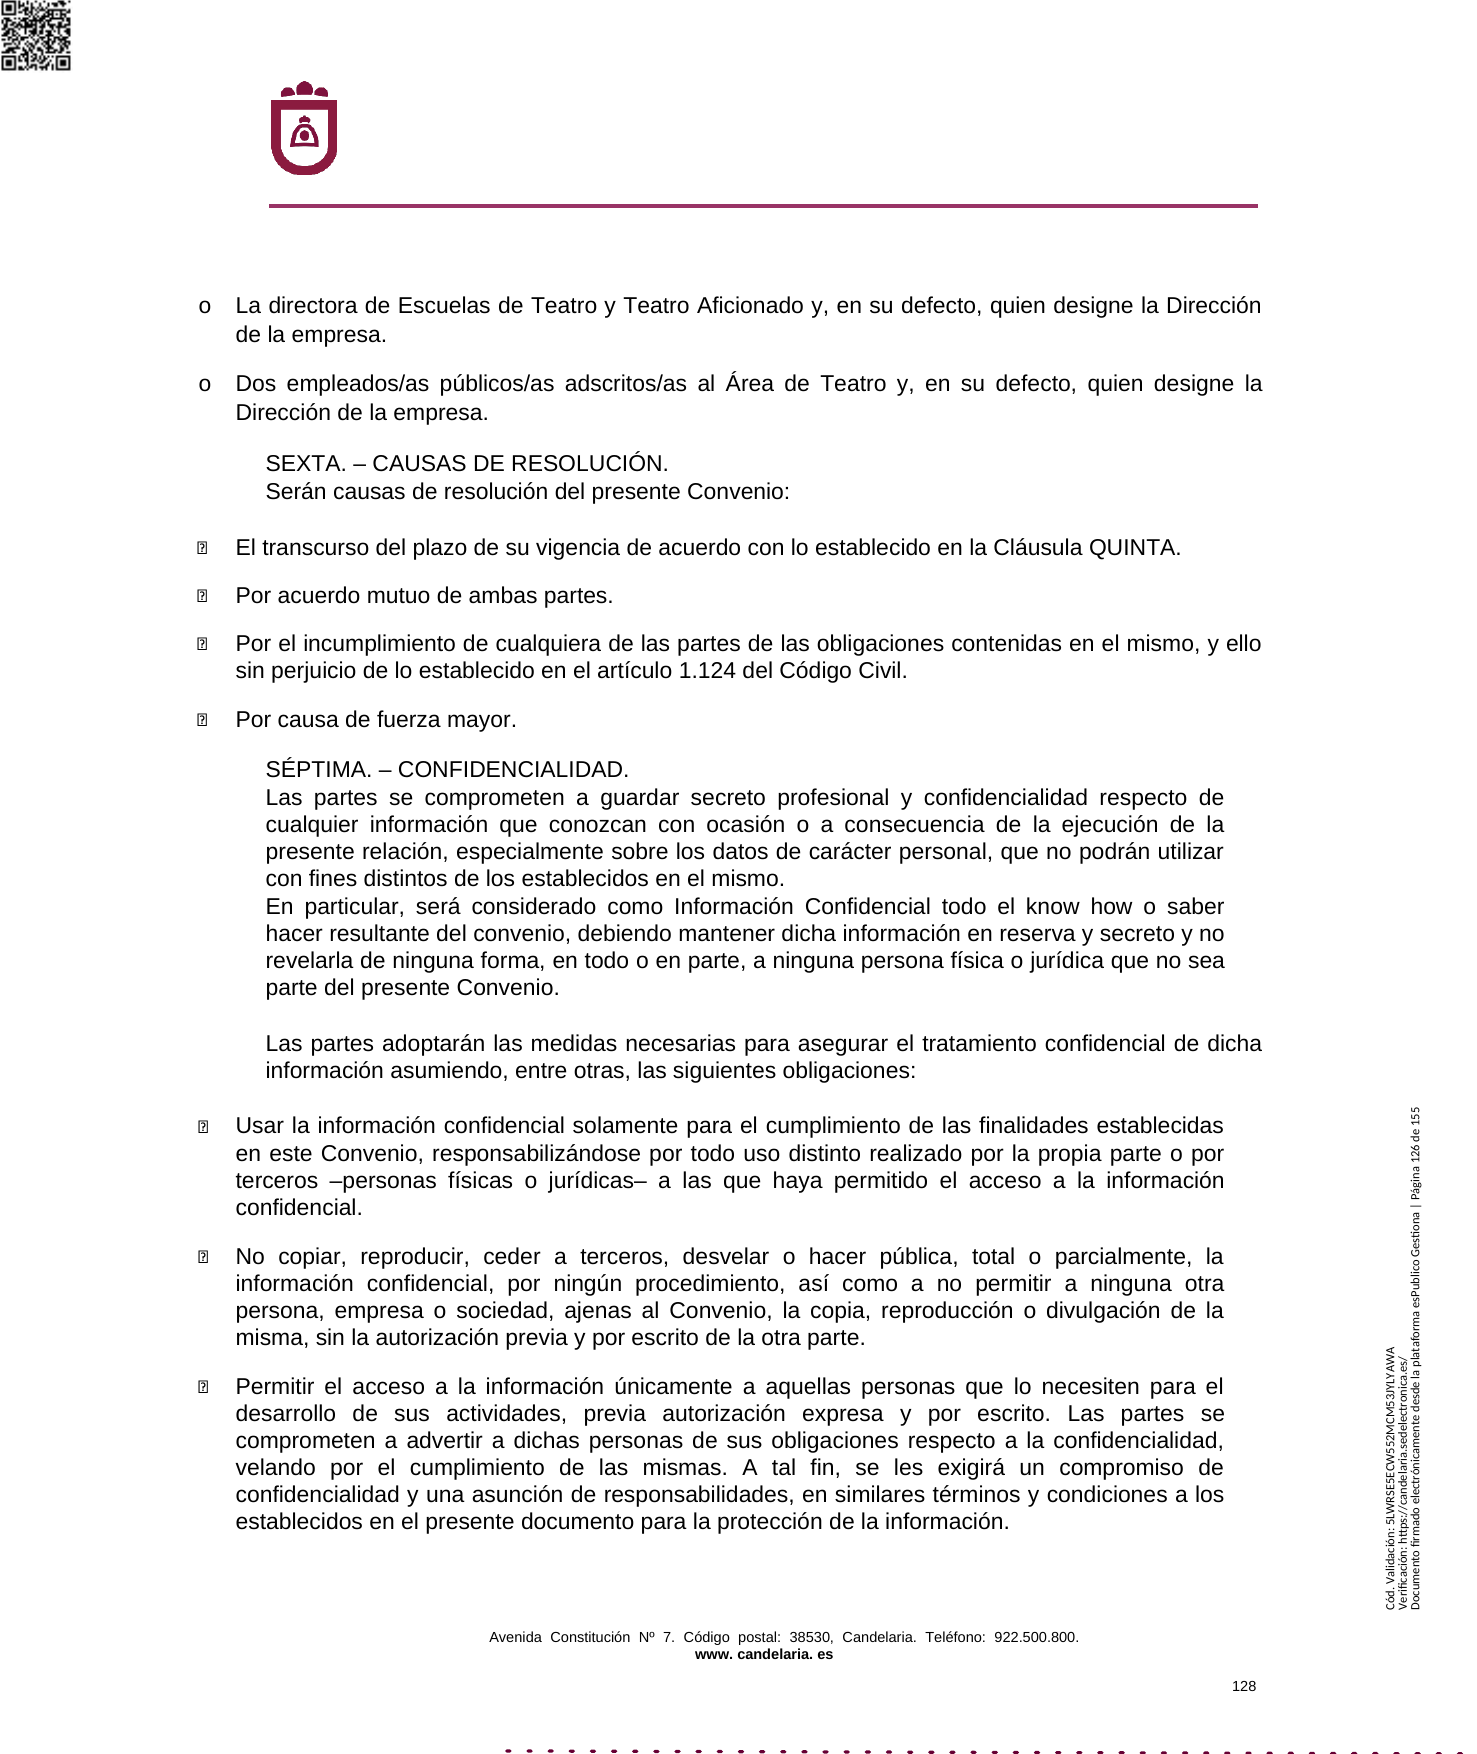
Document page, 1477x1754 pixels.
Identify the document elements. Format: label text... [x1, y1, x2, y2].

list El transcurso del plazo de su vigencia de acuerdo con lo establecido en la Cláusula QUINTA. [197, 533, 1263, 560]
text SÉPTIMA. – CONFIDENCIALIDAD. [265, 756, 1263, 783]
list Por acuerdo mutuo de ambas partes. [197, 582, 1263, 608]
list Usar la información confidencial solamente para el cumplimiento de las finalidades establecidas en este Convenio, responsabilizándose por todo uso distinto realizado por la propia parte o por terceros –personas físicas o jurídicas– a las que haya permitido el acceso a la información confidencial. [198, 1112, 1225, 1220]
text Las partes se comprometen a guardar secreto profesional y confidencialidad respecto de cualquier información que conozcan con ocasión o a consecuencia de la ejecución de la presente relación, especialmente sobre los datos de carácter personal, que no podrán utilizar con fines distintos de los establecidos en el mismo. [265, 784, 1225, 891]
text Serán causas de resolución del presente Convenio: [265, 478, 1263, 504]
list Dos empleados/as públicos/as adscritos/as al Área de Teatro y, en su defecto, quien designe la Dirección de la empresa. [198, 370, 1263, 426]
list La directora de Escuelas de Teatro y Teatro Aficionado y, en su defecto, quien designe la Dirección de la empresa. [198, 292, 1263, 347]
text SEXTA. – CAUSAS DE RESOLUCIÓN. [265, 450, 1263, 476]
text En particular, será considerado como Información Confidencial todo el know how o saber hacer resultante del convenio, debiendo mantener dicha información en reserva y secreto y no revelarla de ninguna forma, en todo o en parte, a ninguna persona física o jurídica que no sea parte del presente Convenio. [265, 893, 1225, 1000]
list No copiar, reproducir, ceder a terceros, desvelar o hacer pública, total o parcialmente, la información confidencial, por ningún procedimiento, así como a no permitir a ninguna otra persona, empresa o sociedad, ajenas al Convenio, la copia, reproducción o divulgación de la misma, sin la autorización previa y por escrito de la otra parte. [198, 1243, 1225, 1350]
text Las partes adoptarán las medidas necesarias para asegurar el tratamiento confidencial de dicha información asumiendo, entre otras, las siguientes obligaciones: [265, 1030, 1263, 1083]
list Por el incumplimiento de cualquiera de las partes de las obligaciones contenidas en el mismo, y ello sin perjuicio de lo establecido en el artículo 1.124 del Código Civil. [197, 630, 1263, 684]
list Por causa de fuerza mayor. [197, 706, 1263, 732]
list Permitir el acceso a la información únicamente a aquellas personas que lo necesiten para el desarrollo de sus actividades, previa autorización expresa y por escrito. Las partes se comprometen a advertir a dichas personas de sus obligaciones respecto a la confidencialidad, velando por el cumplimiento de las mismas. A tal fin, se les exigirá un compromiso de confidencialidad y una asunción de responsabilidades, en similares términos y condiciones a los establecidos en el presente documento para la protección de la información. [198, 1373, 1225, 1535]
